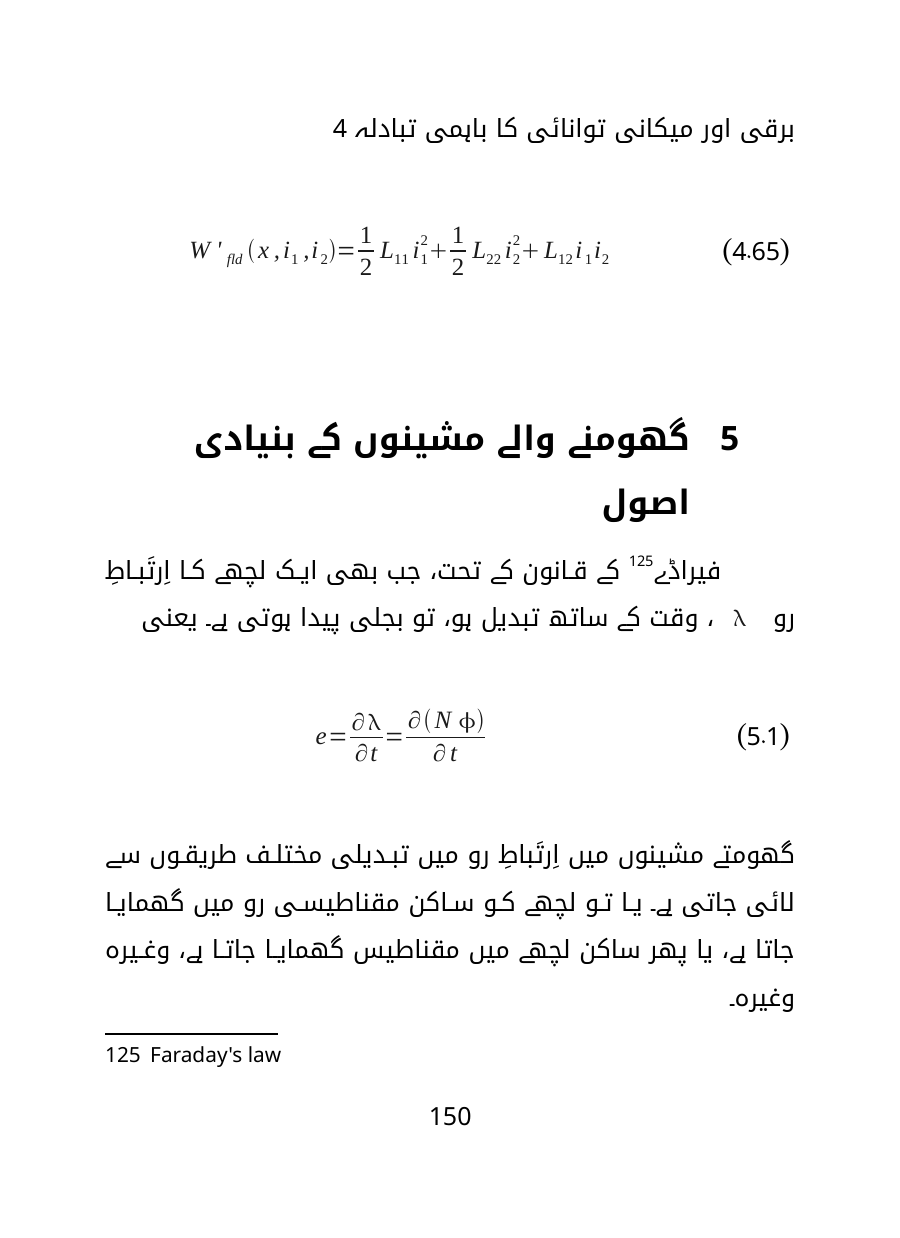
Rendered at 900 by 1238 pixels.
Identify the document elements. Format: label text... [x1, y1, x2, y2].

table_header [105, 701, 688, 785]
table_header (5.1) [689, 701, 795, 785]
table_header [105, 216, 686, 299]
subtitle گھومنے والے مشینوں کے بنیادی اصول [105, 407, 720, 535]
text فیراڈے کے قانون کے تحت، جب بھی ایک لچھے کا اِرتَباطِ رو ، وقت کے ساتھ تبدیل ہو، تو بجلی پیدا ہوتی ہے۔ یعنی [105, 547, 795, 642]
text گھومتے مشینوں میں اِرتَباطِ رو میں تبدیلی مختلف طریقوں سے لائی جاتی ہے۔ یا تو لچھے کو ساکن مقناطیسی رو میں گھمایا جاتا ہے، یا پھر ساکن لچھے میں مقناطیس گھمایا جاتا ہے، وغیرہ وغیرہ۔ [105, 832, 795, 1021]
text Faraday's law [105, 1040, 795, 1068]
table_header (4.65) [686, 216, 795, 299]
